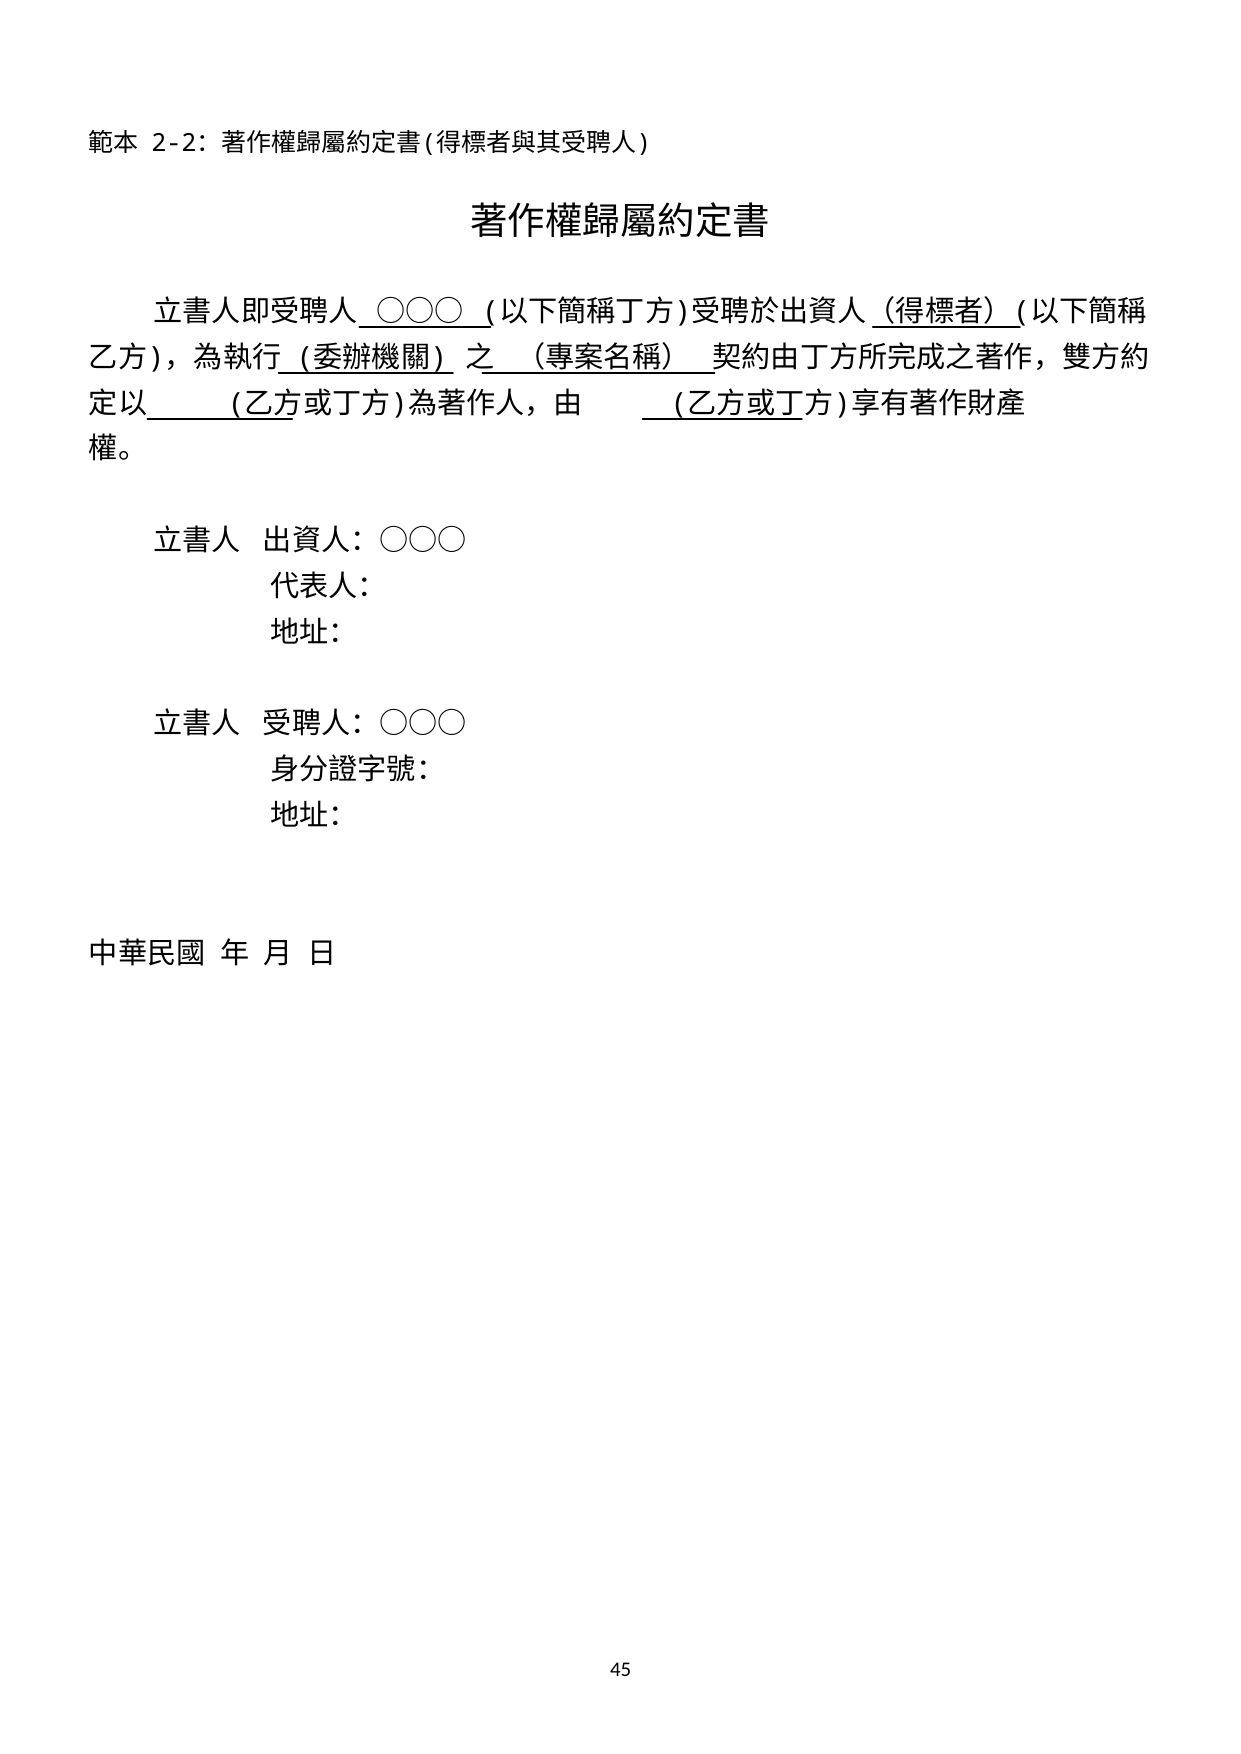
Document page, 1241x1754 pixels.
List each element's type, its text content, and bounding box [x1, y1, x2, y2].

text 著作權歸屬約定書 [470, 197, 1152, 244]
text 地址： [270, 613, 1152, 649]
text 45 [610, 1656, 1152, 1681]
text 立書人 受聘人：○○○ [153, 705, 1152, 741]
text 權。 [89, 430, 1152, 466]
text 定以 (乙方或丁方)為著作人，由 (乙方或丁方)享有著作財產 [89, 384, 1152, 421]
text 身分證字號： [270, 751, 1152, 787]
text 代表人： [270, 567, 1152, 604]
text 立書人 出資人：○○○ [153, 522, 1152, 558]
text 地址： [270, 797, 1152, 833]
text 中華民國 年 月 日 [89, 934, 1152, 971]
text 範本 2-2：著作權歸屬約定書(得標者與其受聘人) [89, 126, 1152, 158]
text 立書人即受聘人 ○○○ (以下簡稱丁方)受聘於出資人（得標者）(以下簡稱 [153, 292, 1152, 329]
text 乙方)，為執行 (委辦機關) 之 （專案名稱） 契約由丁方所完成之著作，雙方約 [89, 338, 1152, 374]
